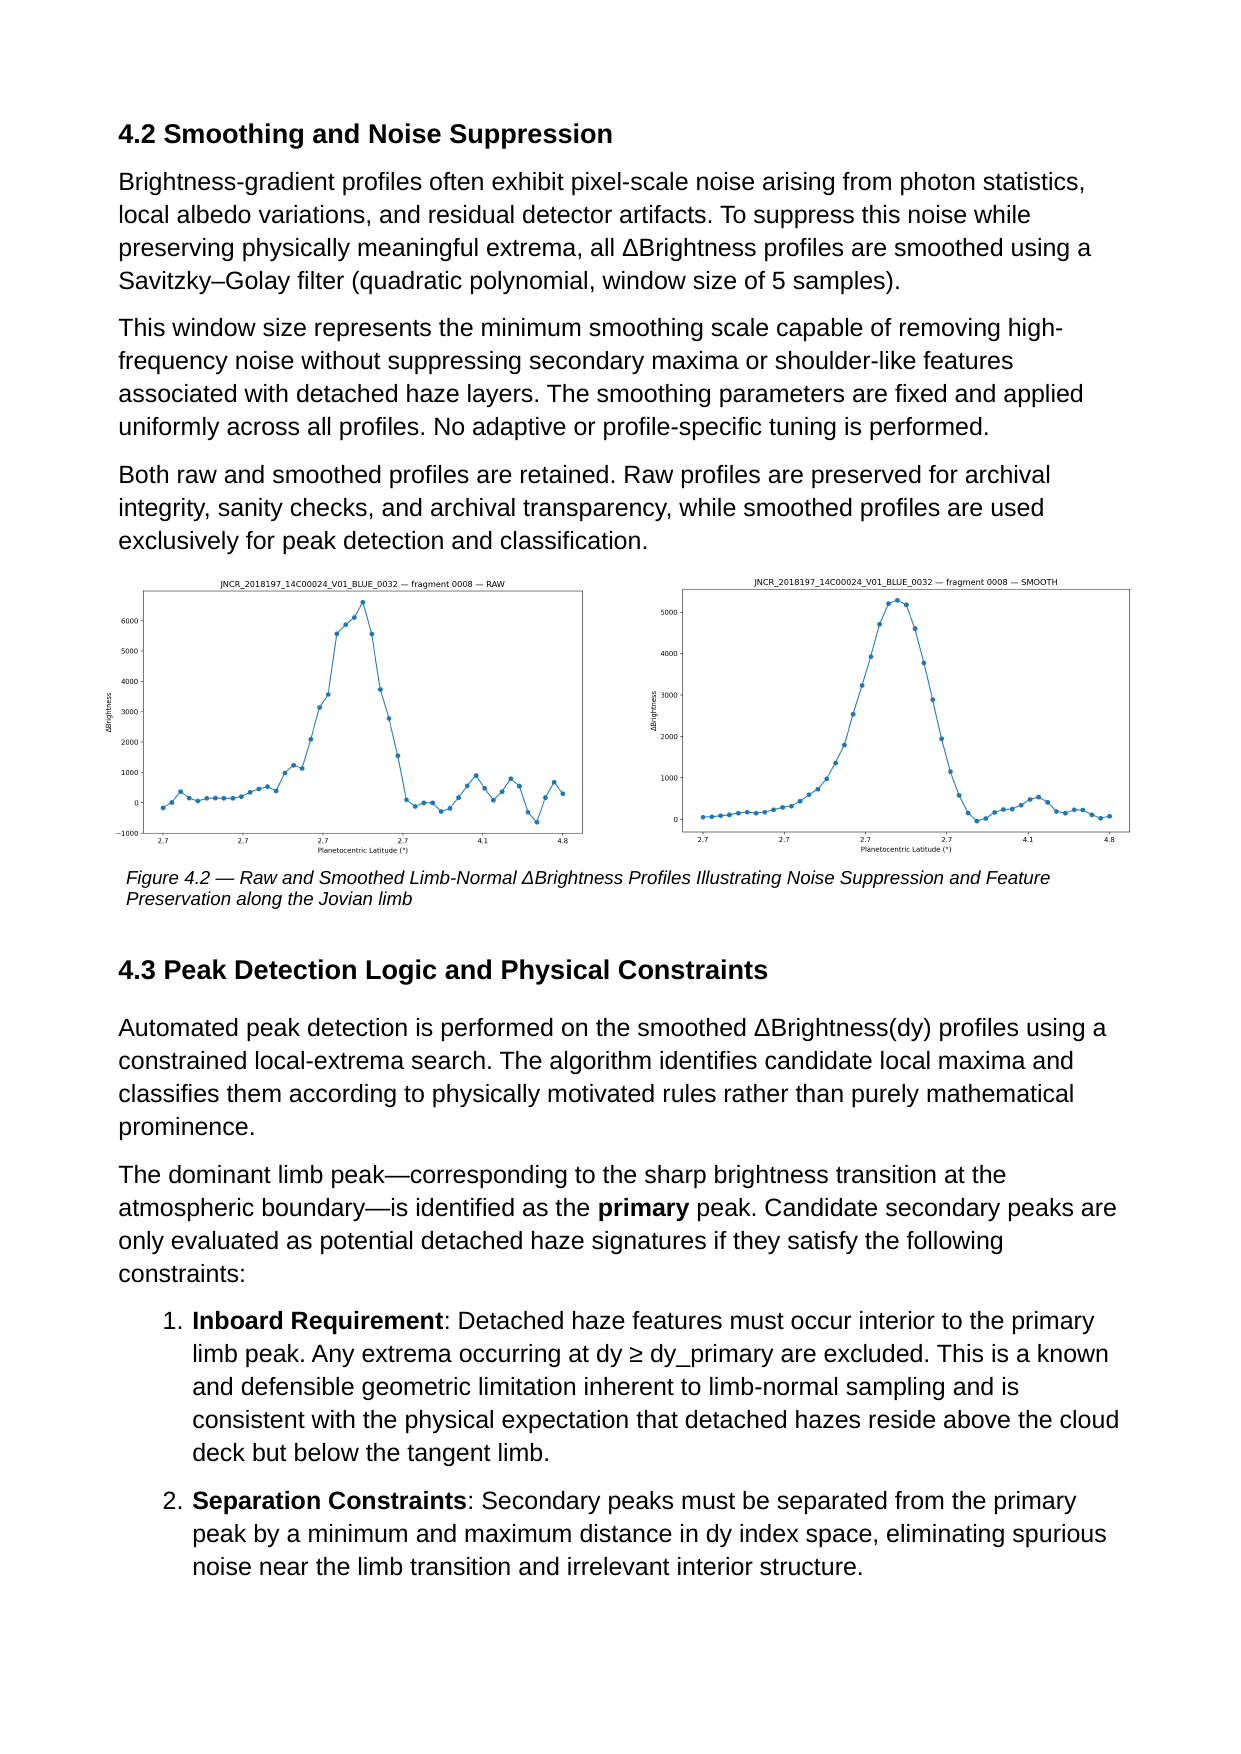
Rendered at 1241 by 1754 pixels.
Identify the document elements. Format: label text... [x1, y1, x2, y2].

text The dominant limb peak—corresponding to the sharp brightness transition at the atmospheric boundary—is identified as the primary peak. Candidate secondary peaks are only evaluated as potential detached haze signatures if they satisfy the following constraints: [118, 1160, 1122, 1287]
picture [643, 572, 1137, 860]
list Separation Constraints: Secondary peaks must be separated from the primary peak by a minimum and maximum distance in dy index space, eliminating spurious noise near the limb transition and irrelevant interior structure. [162, 1486, 1122, 1581]
subtitle 4.3 Peak Detection Logic and Physical Constraints [118, 954, 1122, 985]
text Both raw and smoothed profiles are retained. Raw profiles are preserved for archival integrity, sanity checks, and archival transparency, while smoothed profiles are used exclusively for peak detection and classification. [118, 460, 1122, 555]
text Brightness-gradient profiles often exhibit pixel-scale noise arising from photon statistics, local albedo variations, and residual detector artifacts. To suppress this noise while preserving physically meaningful extrema, all ΔBrightness profiles are smoothed using a Savitzky–Golay filter (quadratic polynomial, window size of 5 samples). [118, 167, 1122, 294]
list Inboard Requirement: Detached haze features must occur interior to the primary limb peak. Any extrema occurring at dy ≥ dy_primary are excluded. This is a known and defensible geometric limitation inherent to limb-normal sampling and is consistent with the physical expectation that detached hazes reside above the cloud deck but below the tangent limb. [162, 1306, 1122, 1467]
subtitle 4.2 Smoothing and Noise Suppression [118, 118, 1122, 149]
text This window size represents the minimum smoothing scale capable of removing high-frequency noise without suppressing secondary maxima or shoulder-like features associated with detached haze layers. The smoothing parameters are fixed and applied uniformly across all profiles. No adaptive or profile-specific tuning is performed. [118, 313, 1122, 441]
picture [98, 574, 590, 861]
text Automated peak detection is performed on the smoothed ΔBrightness(dy) profiles using a constrained local-extrema search. The algorithm identifies candidate local maxima and classifies them according to physically motivated rules rather than purely mathematical prominence. [118, 1013, 1122, 1141]
